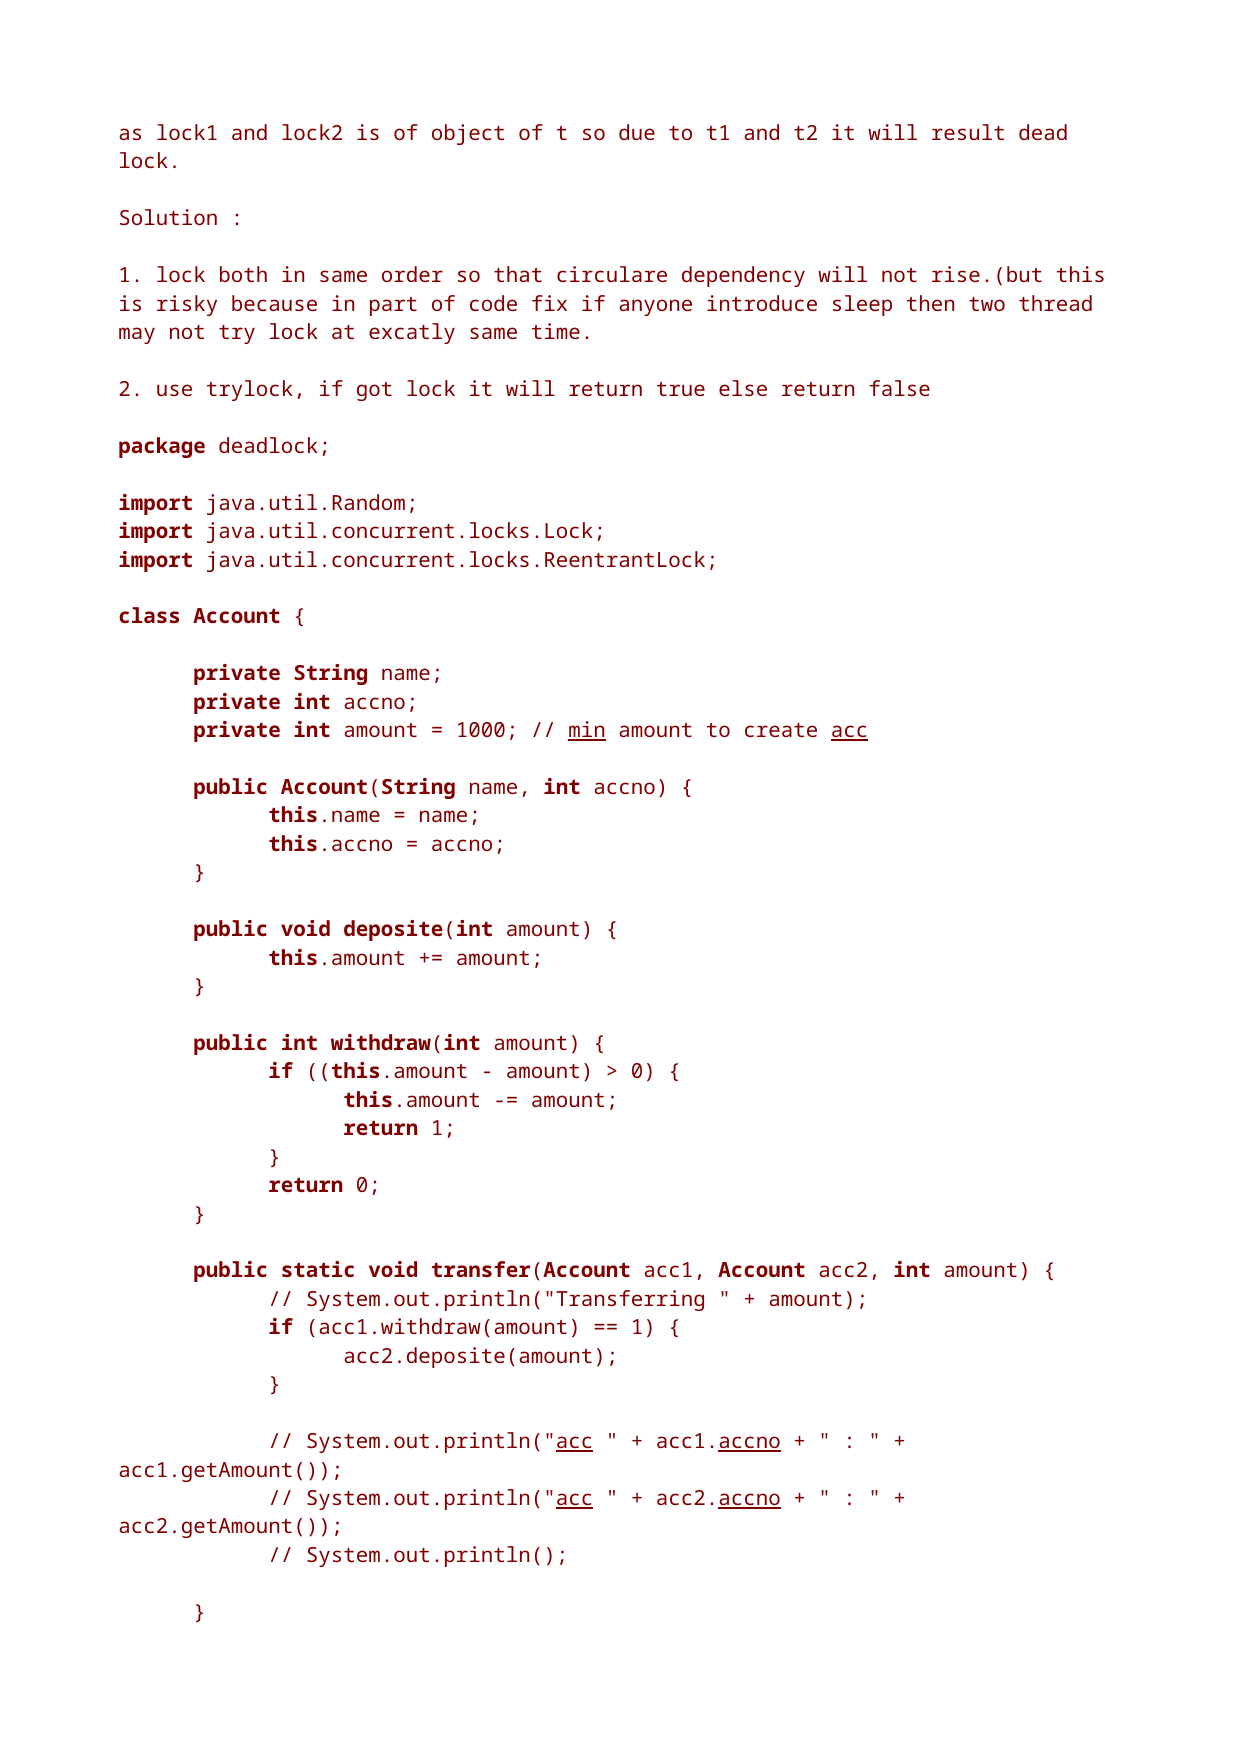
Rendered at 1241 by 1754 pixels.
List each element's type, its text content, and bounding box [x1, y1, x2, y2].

text } [118, 1142, 1122, 1170]
text 2. use trylock, if got lock it will return true else return false [118, 374, 1122, 402]
text class Account { [118, 602, 1122, 630]
text public int withdraw(int amount) { [118, 1028, 1122, 1057]
text 1. lock both in same order so that circulare dependency will not rise.(but this is risky because in part of code fix if anyone introduce sleep then two thread may not try lock at excatly same time. [118, 260, 1122, 346]
text this.name = name; [118, 801, 1122, 829]
text // System.out.println("Transferring " + amount); [118, 1284, 1122, 1312]
text if ((this.amount - amount) > 0) { [118, 1057, 1122, 1085]
text Solution : [118, 203, 1122, 232]
text public static void transfer(Account acc1, Account acc2, int amount) { [118, 1256, 1122, 1284]
text import java.util.Random; [118, 488, 1122, 516]
text } [118, 1369, 1122, 1398]
text private int amount = 1000; // min amount to create acc [118, 715, 1122, 744]
text acc2.deposite(amount); [118, 1341, 1122, 1369]
text } [118, 1597, 1122, 1625]
text public void deposite(int amount) { [118, 914, 1122, 943]
text } [118, 971, 1122, 1000]
text public Account(String name, int accno) { [118, 772, 1122, 801]
text if (acc1.withdraw(amount) == 1) { [118, 1312, 1122, 1341]
text this.amount -= amount; [118, 1085, 1122, 1113]
text } [118, 1199, 1122, 1227]
text this.amount += amount; [118, 943, 1122, 971]
text as lock1 and lock2 is of object of t so due to t1 and t2 it will result dead lock. [118, 118, 1122, 175]
text // System.out.println("acc " + acc2.accno + " : " + acc2.getAmount()); [118, 1483, 1122, 1540]
text private String name; [118, 658, 1122, 687]
text private int accno; [118, 687, 1122, 715]
text // System.out.println("acc " + acc1.accno + " : " + acc1.getAmount()); [118, 1426, 1122, 1483]
text import java.util.concurrent.locks.ReentrantLock; [118, 545, 1122, 573]
text } [118, 857, 1122, 886]
text import java.util.concurrent.locks.Lock; [118, 516, 1122, 545]
text package deadlock; [118, 431, 1122, 459]
text // System.out.println(); [118, 1540, 1122, 1568]
text return 1; [118, 1113, 1122, 1142]
text return 0; [118, 1170, 1122, 1199]
text this.accno = accno; [118, 829, 1122, 857]
